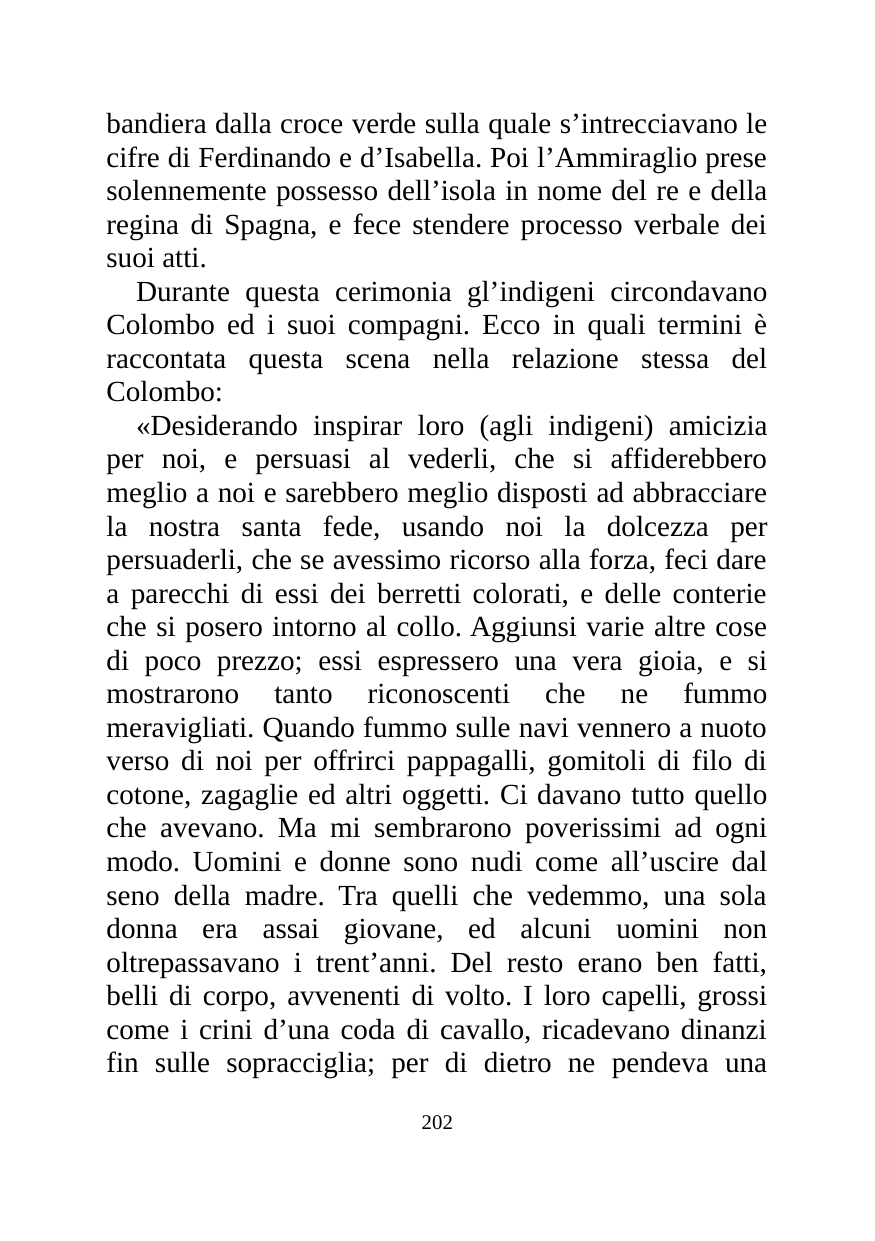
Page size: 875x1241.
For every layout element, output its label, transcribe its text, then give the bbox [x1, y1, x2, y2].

text «Desiderando inspirar loro (agli indigeni) amicizia per noi, e persuasi al vederli, che si affiderebbero meglio a noi e sarebbero meglio disposti ad abbracciare la nostra santa fede, usando noi la dolcezza per persuaderli, che se avessimo ricorso alla forza, feci dare a parecchi di essi dei berretti colorati, e delle conterie che si posero intorno al collo. Aggiunsi varie altre cose di poco prezzo; essi espressero una vera gioia, e si mostrarono tanto riconoscenti che ne fummo meravigliati. Quando fummo sulle navi vennero a nuoto verso di noi per offrirci pappagalli, gomitoli di filo di cotone, zagaglie ed altri oggetti. Ci davano tutto quello che avevano. Ma mi sembrarono poverissimi ad ogni modo. Uomini e donne sono nudi come all’uscire dal seno della madre. Tra quelli che vedemmo, una sola donna era assai giovane, ed alcuni uomini non oltrepassavano i trent’anni. Del resto erano ben fatti, belli di corpo, avvenenti di volto. I loro capelli, grossi come i crini d’una coda di cavallo, ricadevano dinanzi fin sulle sopracciglia; per di dietro ne pendeva una [106, 408, 768, 1079]
text bandiera dalla croce verde sulla quale s’intrecciavano le cifre di Ferdinando e d’Isabella. Poi l’Ammiraglio prese solennemente possesso dell’isola in nome del re e della regina di Spagna, e fece stendere processo verbale dei suoi atti. [106, 106, 768, 274]
text Durante questa cerimonia gl’indigeni circondavano Colombo ed i suoi compagni. Ecco in quali termini è raccontata questa scena nella relazione stessa del Colombo: [106, 274, 768, 408]
